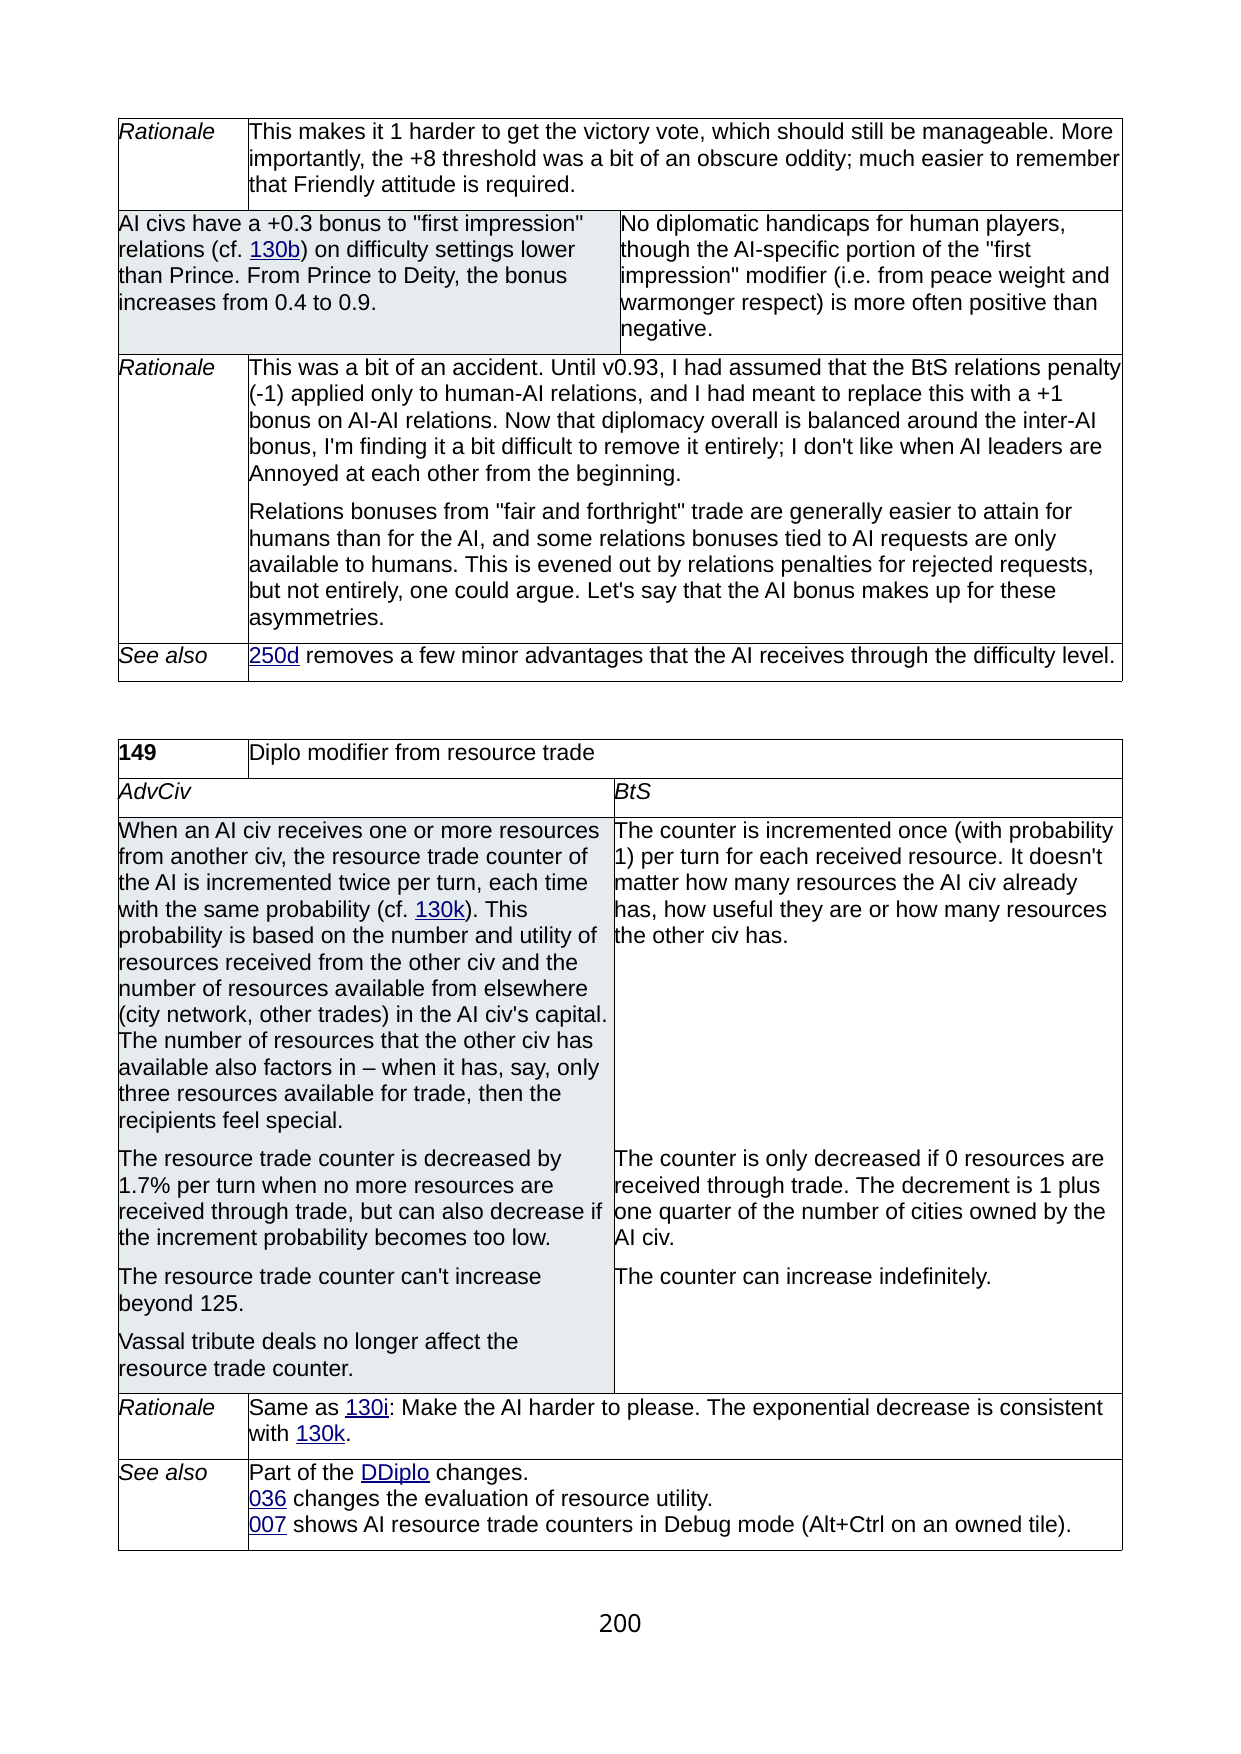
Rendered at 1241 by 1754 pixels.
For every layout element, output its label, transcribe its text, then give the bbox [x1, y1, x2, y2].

table_cell Rationale [119, 119, 248, 210]
table_cell Part of the DDiplo changes. 036 changes the evaluation of resource utility. 007 shows AI resource trade counters in Debug mode (Alt+Ctrl on an owned tile). [249, 1460, 1122, 1550]
table_cell No diplomatic handicaps for human players, though the AI-specific portion of the "first impression" modifier (i.e. from peace weight and warmonger respect) is more often positive than negative. [621, 211, 1122, 354]
table_cell Rationale [119, 1394, 248, 1458]
table_cell Rationale [119, 355, 248, 642]
table_cell AdvCiv [119, 779, 614, 817]
table_header 149 [119, 740, 248, 778]
table_cell BtS [615, 779, 1122, 817]
table_header Diplo modifier from resource trade [249, 740, 1122, 778]
table_cell When an AI civ receives one or more resources from another civ, the resource trade counter of the AI is incremented twice per turn, each time with the same probability (cf. 130k). This probability is based on the number and utility of resources received from the other civ and the number of resources available from elsewhere (city network, other trades) in the AI civ's capital. The number of resources that the other civ has available also factors in – when it has, say, only three resources available for trade, then the recipients feel special. The resource trade counter is decreased by 1.7% per turn when no more resources are received through trade, but can also decrease if the increment probability becomes too low. The resource trade counter can't increase beyond 125. Vassal tribute deals no longer affect the resource trade counter. [119, 818, 614, 1393]
table_cell This was a bit of an accident. Until v0.93, I had assumed that the BtS relations penalty (-1) applied only to human-AI relations, and I had meant to replace this with a +1 bonus on AI-AI relations. Now that diplomacy overall is balanced around the inter-AI bonus, I'm finding it a bit difficult to remove it entirely; I don't like when AI leaders are Annoyed at each other from the beginning. Relations bonuses from "fair and forthright" trade are generally easier to attain for humans than for the AI, and some relations bonuses tied to AI requests are only available to humans. This is evened out by relations penalties for rejected requests, but not entirely, one could argue. Let's say that the AI bonus makes up for these asymmetries. [249, 355, 1122, 642]
table_cell This makes it 1 harder to get the victory vote, which should still be manageable. More importantly, the +8 threshold was a bit of an obscure oddity; much easier to remember that Friendly attitude is required. [249, 119, 1122, 210]
table_cell 250d removes a few minor advantages that the AI receives through the difficulty level. [249, 644, 1122, 681]
table_cell Same as 130i: Make the AI harder to please. The exponential decrease is consistent with 130k. [249, 1394, 1122, 1458]
table_cell See also [119, 644, 248, 681]
table_cell AI civs have a +0.3 bonus to "first impression" relations (cf. 130b) on difficulty settings lower than Prince. From Prince to Deity, the bonus increases from 0.4 to 0.9. [119, 211, 620, 354]
table_cell The counter is incremented once (with probability 1) per turn for each received resource. It doesn't matter how many resources the AI civ already has, how useful they are or how many resources the other civ has. The counter is only decreased if 0 resources are received through trade. The decrement is 1 plus one quarter of the number of cities owned by the AI civ. The counter can increase indefinitely. [615, 818, 1122, 1393]
table_cell See also [119, 1460, 248, 1550]
